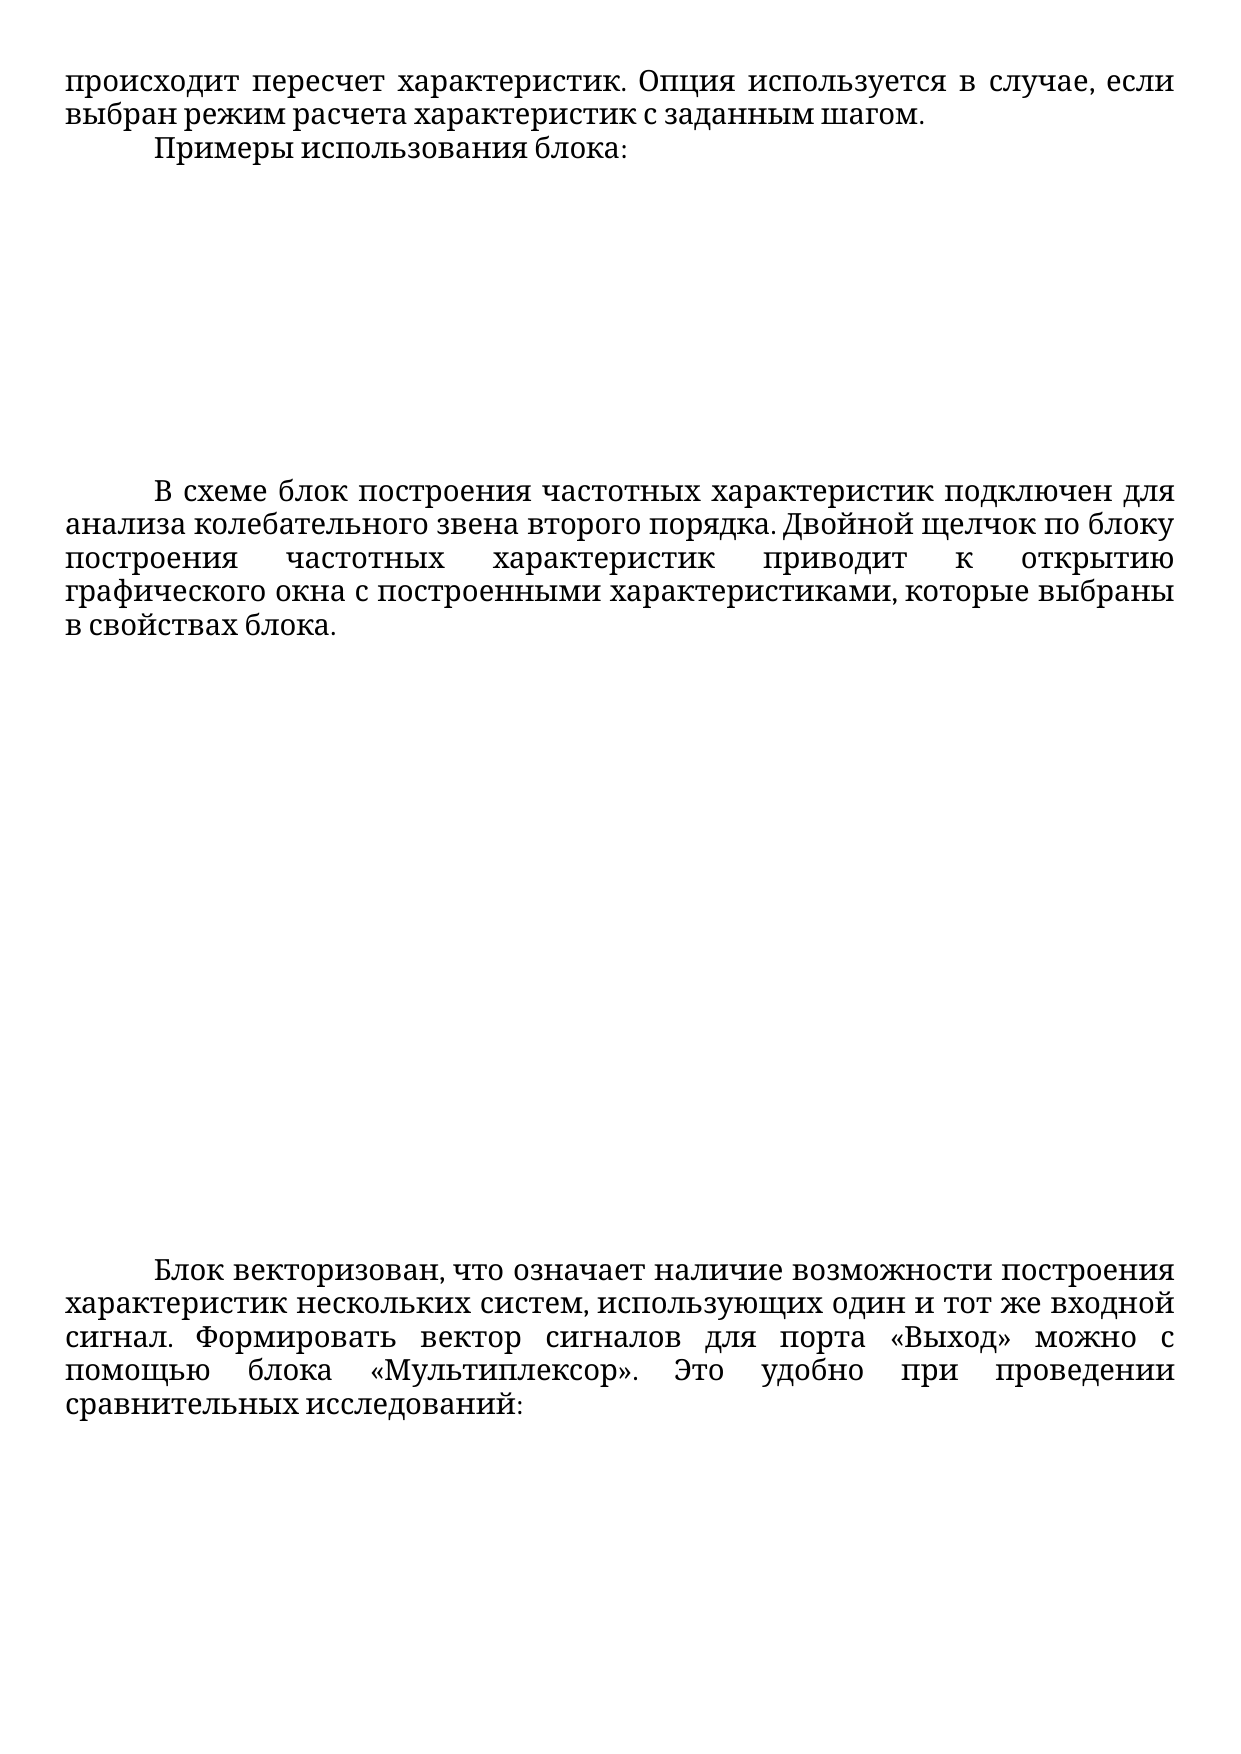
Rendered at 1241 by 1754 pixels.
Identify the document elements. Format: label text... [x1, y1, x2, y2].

table_cell происходит пересчет характеристик. Опция используется в случае, если выбран режим расчета характеристик с заданным шагом. Примеры использования блока: В схеме блок построения частотных характеристик подключен для анализа колебательного звена второго порядка. Двойной щелчок по блоку построения частотных характеристик приводит к открытию графического окна с построенными характеристиками, которые выбраны в свойствах блока. Блок векторизован, что означает наличие возможности построения характеристик нескольких систем, использующих один и тот же входной сигнал. Формировать вектор сигналов для порта «Выход» можно с помощью блока «Мультиплексор». Это удобно при проведении сравнительных исследований: [59, 59, 1181, 1427]
